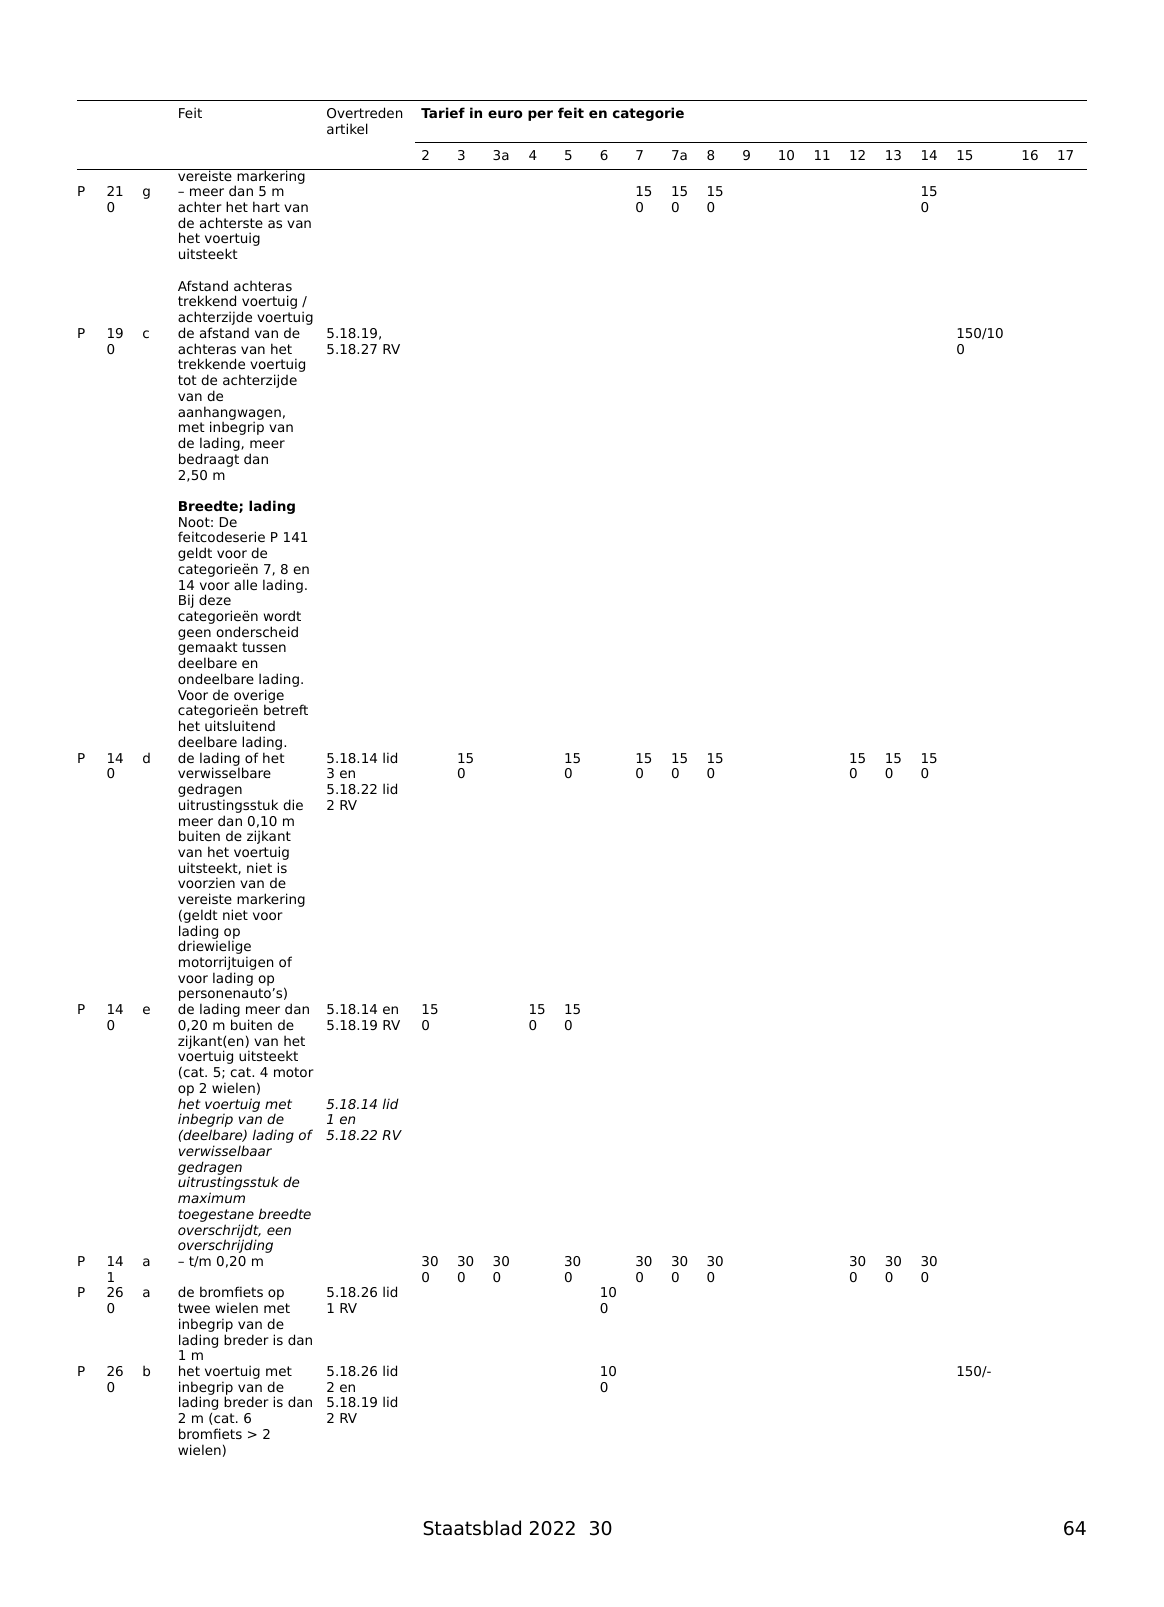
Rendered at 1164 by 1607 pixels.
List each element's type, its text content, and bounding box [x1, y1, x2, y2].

table_cell [1015, 1002, 1051, 1096]
table_cell [415, 263, 451, 278]
table_cell [320, 170, 415, 184]
table_cell 15 [950, 143, 1015, 168]
table_cell de lading meer dan 0,20 m buiten de zijkant(en) van het voertuig uitsteekt (cat. 5; cat. 4 motor op 2 wielen) [172, 1002, 320, 1096]
table_cell [772, 1364, 807, 1458]
table_cell [522, 499, 558, 514]
table_cell 5.18.14 lid 3 en 5.18.22 lid 2 RV [320, 750, 415, 1002]
table_cell [879, 326, 914, 483]
table_cell [522, 326, 558, 483]
table_cell d [136, 750, 172, 1002]
table_cell 150 [451, 750, 487, 1002]
table_cell [772, 1254, 807, 1285]
table_cell 150 [843, 750, 879, 1002]
table_cell [629, 1096, 665, 1254]
table_cell [665, 1285, 701, 1364]
table_cell [558, 515, 593, 750]
table_cell [487, 263, 522, 278]
table_cell P [77, 326, 101, 483]
table_cell [594, 515, 629, 750]
table_cell 10 [772, 143, 807, 168]
table_cell 300 [914, 1254, 950, 1285]
table_cell [736, 184, 772, 263]
table_cell [1051, 1254, 1087, 1285]
table_cell [879, 170, 914, 184]
table_cell [320, 279, 415, 326]
table_cell e [136, 1002, 172, 1096]
table_cell [136, 170, 172, 184]
table_cell [320, 263, 415, 278]
table_cell [451, 515, 487, 750]
table_cell [914, 263, 950, 278]
table_cell [487, 1096, 522, 1254]
table_cell [558, 170, 593, 184]
table_cell 300 [701, 1254, 736, 1285]
table_cell [1015, 184, 1051, 263]
table_cell [701, 483, 736, 499]
table_cell [1015, 1254, 1051, 1285]
table_cell [808, 1096, 843, 1254]
table_cell [879, 184, 914, 263]
table_cell [736, 483, 772, 499]
table_cell [77, 1096, 101, 1254]
table_cell [101, 263, 136, 278]
table_cell 260 [101, 1364, 136, 1458]
table_cell [914, 1002, 950, 1096]
table_cell [320, 142, 415, 168]
table_cell [914, 499, 950, 514]
table_cell [950, 279, 1015, 326]
table_cell de afstand van de achteras van het trekkende voertuig tot de achterzijde van de aanhangwagen, met inbegrip van de lading, meer bedraagt dan 2,50 m [172, 326, 320, 483]
table_cell [772, 263, 807, 278]
table_cell [415, 1364, 451, 1458]
table_cell [914, 326, 950, 483]
table_cell [665, 1096, 701, 1254]
table_cell [522, 515, 558, 750]
table_cell [808, 483, 843, 499]
table_cell 150 [558, 1002, 593, 1096]
table_cell [950, 1002, 1015, 1096]
table_cell [451, 1002, 487, 1096]
table_cell a [136, 1254, 172, 1285]
table_cell [77, 483, 101, 499]
table_cell 150 [665, 750, 701, 1002]
table_cell 11 [808, 143, 843, 168]
table_cell [136, 142, 172, 168]
table_cell [808, 1364, 843, 1458]
table_cell P [77, 750, 101, 1002]
table_cell [594, 1002, 629, 1096]
table_cell [772, 279, 807, 326]
table_cell [772, 1285, 807, 1364]
table_cell [1051, 483, 1087, 499]
table_cell [101, 515, 136, 750]
table_header [77, 101, 101, 142]
table_cell [701, 1096, 736, 1254]
table_cell [594, 483, 629, 499]
table_cell [665, 1002, 701, 1096]
table_cell [101, 1096, 136, 1254]
table_cell [736, 170, 772, 184]
table_cell [808, 1002, 843, 1096]
table_cell [172, 483, 320, 499]
table_cell [451, 483, 487, 499]
table_cell [629, 1002, 665, 1096]
table_cell [172, 263, 320, 278]
table_cell [665, 279, 701, 326]
table_cell 300 [665, 1254, 701, 1285]
table_cell [594, 279, 629, 326]
table_cell [558, 326, 593, 483]
table_cell [843, 1364, 879, 1458]
table_cell [879, 279, 914, 326]
table_cell [415, 184, 451, 263]
table_cell 150/- [950, 1364, 1015, 1458]
table_cell [843, 483, 879, 499]
table_cell 14 [914, 143, 950, 168]
table_cell [843, 1285, 879, 1364]
table_cell [1051, 184, 1087, 263]
table_cell [1015, 279, 1051, 326]
table_cell [136, 263, 172, 278]
table_cell [808, 499, 843, 514]
table_cell [736, 263, 772, 278]
table_cell [320, 515, 415, 750]
table_cell [629, 326, 665, 483]
table_cell [701, 263, 736, 278]
table_cell [487, 515, 522, 750]
table_cell [736, 1254, 772, 1285]
table_cell [701, 1285, 736, 1364]
table_cell [558, 1285, 593, 1364]
table_cell 210 [101, 184, 136, 263]
table_cell 100 [594, 1364, 629, 1458]
table_cell [487, 1285, 522, 1364]
table_cell [629, 499, 665, 514]
table_cell 140 [101, 750, 136, 1002]
table_cell [950, 1096, 1015, 1254]
table_cell [451, 170, 487, 184]
table_cell [487, 1364, 522, 1458]
table_cell [1051, 1096, 1087, 1254]
table_cell [736, 1285, 772, 1364]
table_cell 150 [914, 184, 950, 263]
table_cell [1051, 1002, 1087, 1096]
table_cell [843, 263, 879, 278]
table_cell [522, 483, 558, 499]
table_cell [950, 263, 1015, 278]
table_cell 5.18.19, 5.18.27 RV [320, 326, 415, 483]
table_cell 190 [101, 326, 136, 483]
table_cell [629, 1285, 665, 1364]
table_cell P [77, 1254, 101, 1285]
table_cell [665, 515, 701, 750]
table_cell [415, 170, 451, 184]
table_cell [1051, 263, 1087, 278]
table_cell [1051, 1364, 1087, 1458]
table_cell 150 [558, 750, 593, 1002]
table_cell [77, 499, 101, 514]
table_cell [1015, 483, 1051, 499]
table_cell [914, 483, 950, 499]
table_cell [808, 1254, 843, 1285]
table_cell [101, 499, 136, 514]
table_cell 150 [701, 750, 736, 1002]
table_cell [701, 515, 736, 750]
table_cell [522, 1285, 558, 1364]
table_cell [1015, 515, 1051, 750]
table_cell [522, 170, 558, 184]
table_cell [136, 499, 172, 514]
table_cell [736, 1096, 772, 1254]
table_cell [558, 1364, 593, 1458]
table_cell b [136, 1364, 172, 1458]
table_cell 150 [914, 750, 950, 1002]
table_cell [950, 499, 1015, 514]
table_cell [665, 263, 701, 278]
table_cell [879, 1364, 914, 1458]
table_cell [808, 515, 843, 750]
table_cell [320, 483, 415, 499]
table_cell [77, 142, 101, 168]
table_cell [629, 515, 665, 750]
table_cell [594, 1254, 629, 1285]
table_cell P [77, 1002, 101, 1096]
table_cell [736, 515, 772, 750]
table_cell [950, 750, 1015, 1002]
table_cell [736, 326, 772, 483]
table_cell 7 [629, 143, 665, 168]
table_cell [808, 1285, 843, 1364]
table_header Tarief in euro per feit en categorie [415, 101, 1087, 142]
table_header Overtreden artikel [320, 101, 415, 142]
table_cell [101, 279, 136, 326]
table_cell [1015, 750, 1051, 1002]
table_cell [843, 279, 879, 326]
table_cell [665, 326, 701, 483]
table_cell [879, 499, 914, 514]
table_cell [415, 750, 451, 1002]
table_cell [879, 1096, 914, 1254]
table_cell [451, 184, 487, 263]
table_cell [1051, 750, 1087, 1002]
table_cell [594, 750, 629, 1002]
table_cell [665, 170, 701, 184]
table_cell [772, 1096, 807, 1254]
table_cell 140 [101, 1002, 136, 1096]
table_cell [101, 142, 136, 168]
table_cell 9 [736, 143, 772, 168]
table_cell [522, 1254, 558, 1285]
table_cell [629, 170, 665, 184]
table_cell [736, 1364, 772, 1458]
table_cell 150 [522, 1002, 558, 1096]
table_cell [1015, 170, 1051, 184]
table_cell [101, 483, 136, 499]
table_cell [843, 184, 879, 263]
table_cell 300 [843, 1254, 879, 1285]
table_cell [136, 1096, 172, 1254]
table_cell 300 [879, 1254, 914, 1285]
table_cell 5.18.26 lid 2 en 5.18.19 lid 2 RV [320, 1364, 415, 1458]
table_cell 3a [487, 143, 522, 168]
table_cell de lading of het verwisselbare gedragen uitrustingsstuk die meer dan 0,10 m buiten de zijkant van het voertuig uitsteekt, niet is voorzien van de vereiste markering (geldt niet voor lading op driewielige motorrijtuigen of voor lading op personenauto’s) [172, 750, 320, 1002]
table_cell [1051, 279, 1087, 326]
table_cell [879, 1285, 914, 1364]
table_cell [843, 1096, 879, 1254]
table_cell 5.18.14 en 5.18.19 RV [320, 1002, 415, 1096]
table_cell 150 [879, 750, 914, 1002]
table_cell [415, 499, 451, 514]
table_cell [1051, 515, 1087, 750]
table_cell [879, 1002, 914, 1096]
table_cell [1051, 499, 1087, 514]
table_cell [101, 170, 136, 184]
table_cell [320, 499, 415, 514]
table_cell [451, 499, 487, 514]
table_cell [415, 326, 451, 483]
table_cell 100 [594, 1285, 629, 1364]
table_header [136, 101, 172, 142]
table_cell [451, 1096, 487, 1254]
table_cell 13 [879, 143, 914, 168]
table_cell [772, 750, 807, 1002]
table_cell het voertuig met inbegrip van de (deelbare) lading of verwisselbaar gedragen uitrustingsstuk de maximum toegestane breedte overschrijdt, een overschrijding [172, 1096, 320, 1254]
table_cell [594, 263, 629, 278]
table_cell [629, 263, 665, 278]
table_cell [451, 1364, 487, 1458]
table_cell [77, 170, 101, 184]
table_cell [665, 483, 701, 499]
table_cell [772, 170, 807, 184]
table_cell [879, 263, 914, 278]
table_cell [487, 279, 522, 326]
table_cell [1051, 170, 1087, 184]
table_cell Breedte; lading [172, 499, 320, 514]
table_cell [950, 515, 1015, 750]
table_cell [950, 170, 1015, 184]
table_cell [701, 279, 736, 326]
table_cell [487, 184, 522, 263]
table_cell [451, 263, 487, 278]
table_cell [451, 1285, 487, 1364]
table_cell [558, 279, 593, 326]
table_cell 300 [451, 1254, 487, 1285]
table_cell [701, 1002, 736, 1096]
table_cell [843, 170, 879, 184]
table_cell [172, 142, 320, 168]
table_cell [451, 279, 487, 326]
table_cell [487, 483, 522, 499]
table_cell [808, 170, 843, 184]
table_cell [487, 170, 522, 184]
table_cell 2 [415, 143, 451, 168]
table_cell 300 [415, 1254, 451, 1285]
table_cell [950, 184, 1015, 263]
table_cell 150/100 [950, 326, 1015, 483]
table_cell c [136, 326, 172, 483]
table_cell [594, 499, 629, 514]
table_cell [77, 279, 101, 326]
table_cell 16 [1015, 143, 1051, 168]
table_cell P [77, 184, 101, 263]
table_cell [772, 499, 807, 514]
table_cell [808, 263, 843, 278]
table_cell 150 [665, 184, 701, 263]
table_cell [77, 263, 101, 278]
table_cell Afstand achteras trekkend voertuig / achterzijde voertuig [172, 279, 320, 326]
table_cell P [77, 1285, 101, 1364]
table_cell 4 [522, 143, 558, 168]
table_cell [772, 326, 807, 483]
table_cell [594, 326, 629, 483]
table_cell [950, 483, 1015, 499]
table_cell [736, 499, 772, 514]
table_cell [772, 515, 807, 750]
table_cell [451, 326, 487, 483]
table_cell 141 [101, 1254, 136, 1285]
table_cell P [77, 1364, 101, 1458]
table_cell [1015, 1364, 1051, 1458]
table_cell 300 [487, 1254, 522, 1285]
table_cell 260 [101, 1285, 136, 1364]
table_cell [843, 326, 879, 483]
table_cell [487, 326, 522, 483]
table_cell [736, 750, 772, 1002]
table_cell 12 [843, 143, 879, 168]
table_cell – meer dan 5 m achter het hart van de achterste as van het voertuig uitsteekt [172, 184, 320, 263]
table_cell [808, 279, 843, 326]
table_cell [1051, 1285, 1087, 1364]
table_cell Noot: De feitcodeserie P 141 geldt voor de categorieën 7, 8 en 14 voor alle lading. Bij deze categorieën wordt geen onderscheid gemaakt tussen deelbare en ondeelbare lading. Voor de overige categorieën betreft het uitsluitend deelbare lading. [172, 515, 320, 750]
table_cell [487, 750, 522, 1002]
table_cell [879, 515, 914, 750]
table_cell [415, 279, 451, 326]
table_cell [522, 1096, 558, 1254]
table_cell [1051, 326, 1087, 483]
table_cell de bromfiets op twee wielen met inbegrip van de lading breder is dan 1 m [172, 1285, 320, 1364]
table_cell [701, 170, 736, 184]
table_cell het voertuig met inbegrip van de lading breder is dan 2 m (cat. 6 bromfiets > 2 wielen) [172, 1364, 320, 1458]
table_cell [558, 263, 593, 278]
table_cell [415, 1096, 451, 1254]
table_cell [701, 499, 736, 514]
table_cell vereiste markering [172, 170, 320, 184]
table_cell – t/m 0,20 m [172, 1254, 320, 1285]
table_cell [772, 483, 807, 499]
table_cell a [136, 1285, 172, 1364]
table_cell 150 [701, 184, 736, 263]
table_cell 150 [415, 1002, 451, 1096]
table_cell [914, 279, 950, 326]
table_cell [808, 326, 843, 483]
table_cell [77, 515, 101, 750]
table_cell 17 [1051, 143, 1087, 168]
table_cell [665, 1364, 701, 1458]
table_cell [879, 483, 914, 499]
table_cell [1015, 263, 1051, 278]
table_cell [665, 499, 701, 514]
table_cell [415, 1285, 451, 1364]
table_cell [629, 279, 665, 326]
table_cell [320, 1254, 415, 1285]
table_cell [950, 1254, 1015, 1285]
table_cell [843, 1002, 879, 1096]
table_cell [736, 1002, 772, 1096]
table_cell [1015, 499, 1051, 514]
table_cell 300 [629, 1254, 665, 1285]
table_cell [1015, 1285, 1051, 1364]
table_cell [136, 483, 172, 499]
table_cell [487, 499, 522, 514]
table_cell 5.18.26 lid 1 RV [320, 1285, 415, 1364]
table_cell [1015, 1096, 1051, 1254]
table_cell [1015, 326, 1051, 483]
table_cell [843, 499, 879, 514]
table_cell [320, 184, 415, 263]
table_cell 5 [558, 143, 593, 168]
table_cell [701, 1364, 736, 1458]
table_cell 3 [451, 143, 487, 168]
table_cell [522, 279, 558, 326]
table_cell [558, 483, 593, 499]
table_cell [415, 515, 451, 750]
table_cell 300 [558, 1254, 593, 1285]
table_header [101, 101, 136, 142]
table_cell [629, 483, 665, 499]
table_cell 8 [701, 143, 736, 168]
table_cell 150 [629, 750, 665, 1002]
table_cell g [136, 184, 172, 263]
table_header Feit [172, 101, 320, 142]
table_cell 6 [594, 143, 629, 168]
table_cell 5.18.14 lid 1 en 5.18.22 RV [320, 1096, 415, 1254]
table_cell [522, 1364, 558, 1458]
table_cell [914, 170, 950, 184]
table_cell [772, 1002, 807, 1096]
table_cell [772, 184, 807, 263]
table_cell [914, 1285, 950, 1364]
table_cell [808, 750, 843, 1002]
table_cell [415, 483, 451, 499]
table_cell [136, 515, 172, 750]
table_cell [701, 326, 736, 483]
table_cell [594, 184, 629, 263]
table_cell [136, 279, 172, 326]
table_cell [950, 1285, 1015, 1364]
table_cell [594, 170, 629, 184]
table_cell [487, 1002, 522, 1096]
table_cell [522, 184, 558, 263]
table_cell [843, 515, 879, 750]
table_cell [558, 184, 593, 263]
table_cell [558, 1096, 593, 1254]
table_cell [594, 1096, 629, 1254]
table_cell [558, 499, 593, 514]
table_cell [522, 750, 558, 1002]
table_cell [914, 1364, 950, 1458]
table_cell [914, 1096, 950, 1254]
table_cell 7a [665, 143, 701, 168]
table_cell 150 [629, 184, 665, 263]
table_cell [736, 279, 772, 326]
table_cell [629, 1364, 665, 1458]
table_cell [914, 515, 950, 750]
table_cell [522, 263, 558, 278]
table_cell [808, 184, 843, 263]
